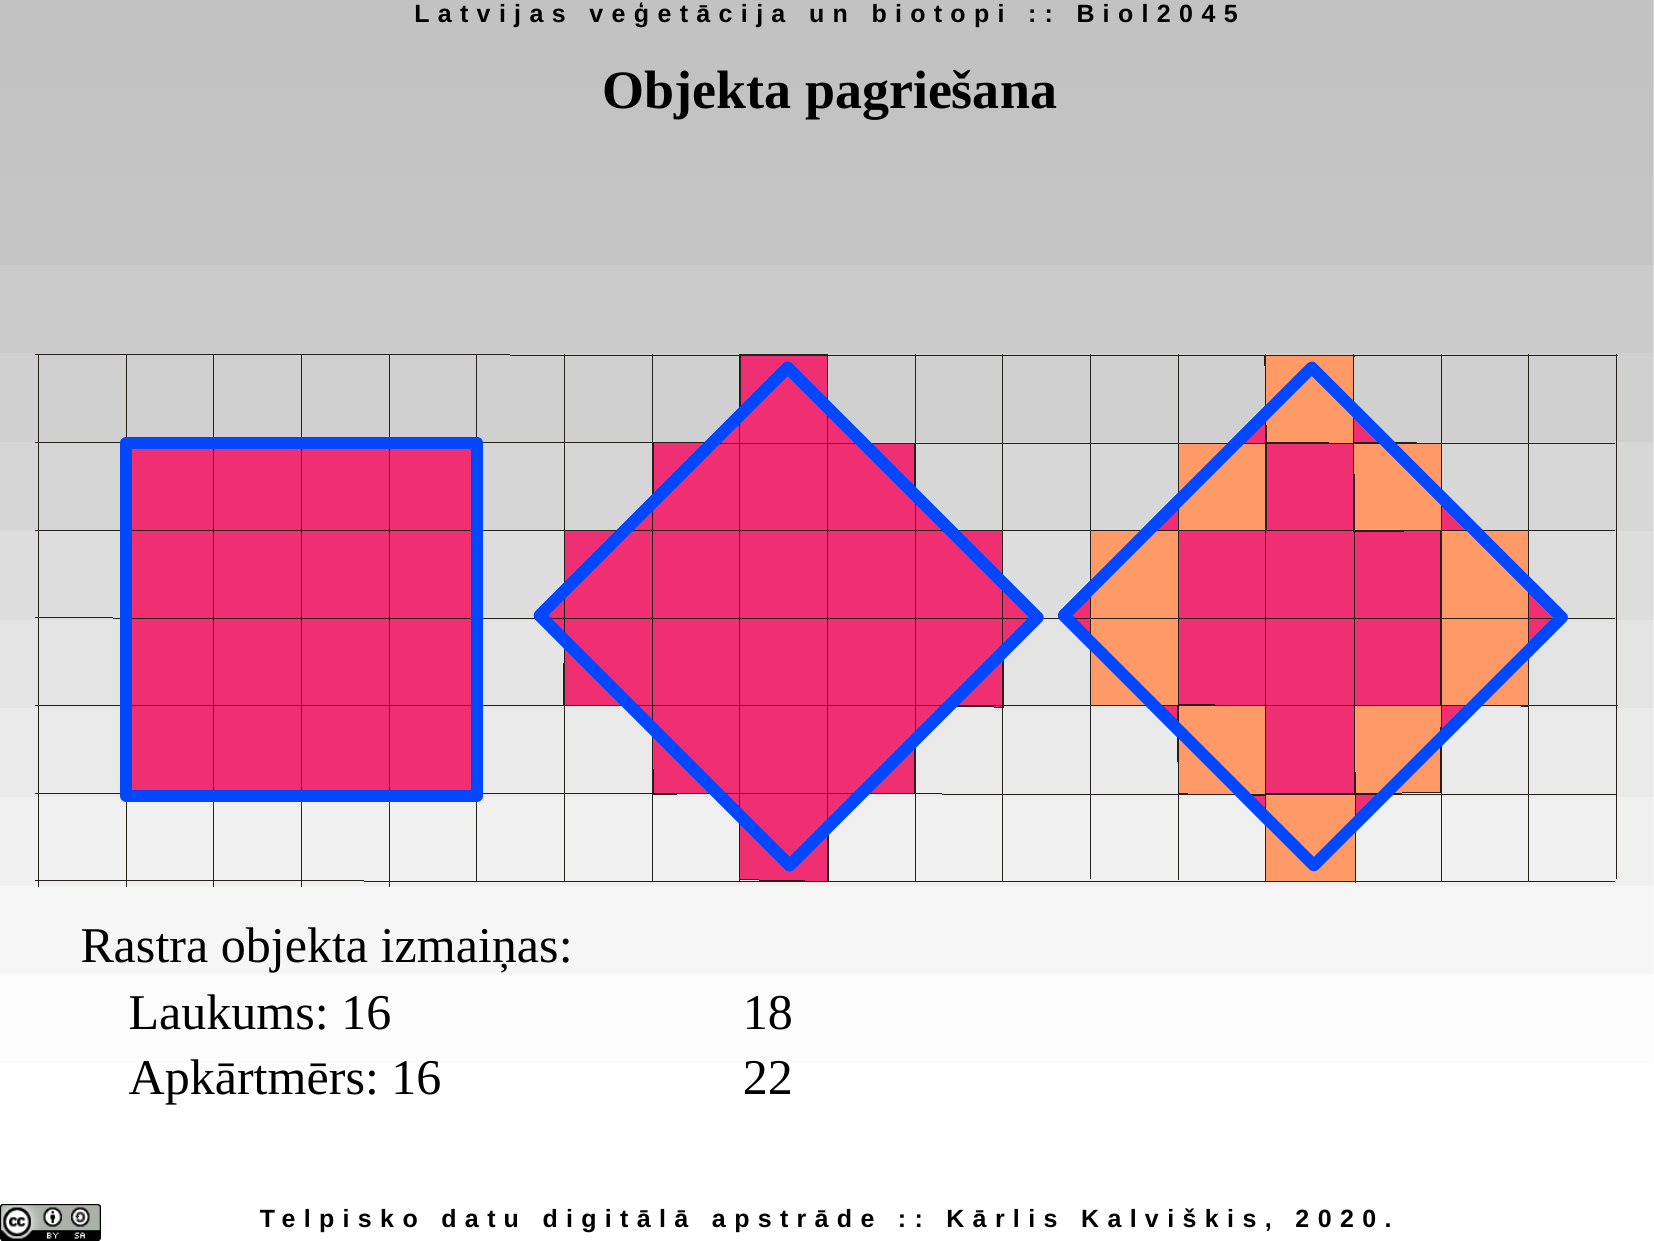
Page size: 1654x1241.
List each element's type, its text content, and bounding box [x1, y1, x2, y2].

text_box [1398, 444, 1441, 487]
text_box 18 [742, 985, 793, 1041]
text_box [1179, 531, 1265, 618]
text_box [390, 619, 471, 705]
text_box [1246, 424, 1265, 443]
text_box [1356, 795, 1374, 813]
text_box [1485, 531, 1528, 574]
text_box [1266, 377, 1353, 443]
text_box [390, 706, 471, 790]
text_box [961, 531, 1002, 572]
text_box [1253, 795, 1265, 807]
text_box [740, 377, 827, 443]
text_box [653, 739, 707, 793]
text_box [916, 506, 940, 530]
text_box [740, 356, 827, 405]
text_box [565, 619, 652, 705]
text_box [1355, 619, 1441, 705]
text_box [1266, 706, 1441, 794]
text_box [1395, 748, 1441, 794]
text_box [214, 449, 301, 530]
text_box [1003, 619, 1026, 642]
text_box Apkārtmērs: 16 [128, 1050, 442, 1106]
picture [0, 0, 1654, 1241]
text_box [653, 706, 739, 793]
text_box [916, 531, 1002, 618]
text_box [302, 531, 389, 618]
text_box [653, 443, 702, 492]
text_box [960, 663, 1002, 705]
text_box [1266, 531, 1354, 618]
text_box [1003, 593, 1028, 618]
text_box [1179, 619, 1265, 705]
text_box [132, 706, 213, 790]
text_box [1159, 511, 1178, 530]
text_box [740, 531, 827, 618]
text_box [740, 794, 827, 856]
text_box [916, 706, 939, 729]
text_box [740, 706, 827, 793]
text_box [214, 706, 301, 790]
text_box [828, 794, 851, 817]
text_box [132, 619, 213, 705]
text_box [1266, 356, 1353, 403]
text_box [1073, 599, 1090, 618]
text_box [1091, 652, 1144, 705]
text_box [214, 531, 301, 618]
text_box [302, 706, 389, 790]
text_box [1091, 531, 1178, 618]
text_box [722, 426, 739, 443]
text_box [635, 513, 652, 530]
text_box [214, 619, 301, 705]
text_box [1266, 444, 1441, 530]
text_box [1529, 619, 1550, 640]
text_box [1355, 531, 1441, 618]
text_box [740, 826, 827, 881]
text_box [828, 418, 853, 443]
text_box [302, 619, 389, 705]
text_box [640, 706, 652, 718]
text_box [1091, 531, 1138, 578]
text_box [132, 449, 213, 530]
text_box [653, 531, 739, 618]
text_box [653, 444, 739, 530]
text_box [132, 531, 213, 618]
text_box [828, 619, 915, 705]
text_box [1354, 420, 1377, 443]
text_box [390, 531, 471, 618]
text_box [916, 619, 1002, 705]
text_box [1484, 661, 1528, 705]
text_box [653, 619, 739, 705]
text_box [1529, 595, 1552, 618]
text_box [828, 531, 915, 618]
text_box [1179, 740, 1233, 794]
text_box [1091, 619, 1178, 705]
text_box [390, 449, 471, 530]
text_box [1266, 795, 1355, 856]
text_box [740, 444, 827, 530]
text_box [872, 750, 915, 793]
text_box [549, 601, 564, 618]
text_box [1266, 619, 1354, 705]
text_box [1179, 444, 1265, 530]
title Objekta pagriešana [34, 61, 1626, 296]
text_box [1164, 706, 1178, 720]
text_box [828, 706, 915, 793]
text_box [740, 619, 827, 705]
text_box [1179, 706, 1265, 794]
text_box [565, 531, 614, 580]
text_box Rastra objekta izmaiņas: [80, 918, 574, 974]
text_box [553, 619, 564, 630]
text_box [565, 531, 652, 618]
text_box 22 [742, 1050, 793, 1106]
text_box [874, 444, 915, 485]
text_box [828, 444, 915, 530]
text_box [1442, 706, 1463, 727]
text_box [1442, 508, 1464, 530]
text_box [1179, 444, 1225, 490]
text_box [728, 794, 739, 805]
text_box [302, 449, 389, 530]
text_box Laukums: 16 [128, 985, 392, 1041]
text_box [1442, 619, 1528, 705]
text_box [1265, 827, 1355, 881]
text_box [565, 651, 619, 705]
text_box [1077, 619, 1090, 632]
text_box [1442, 531, 1528, 618]
